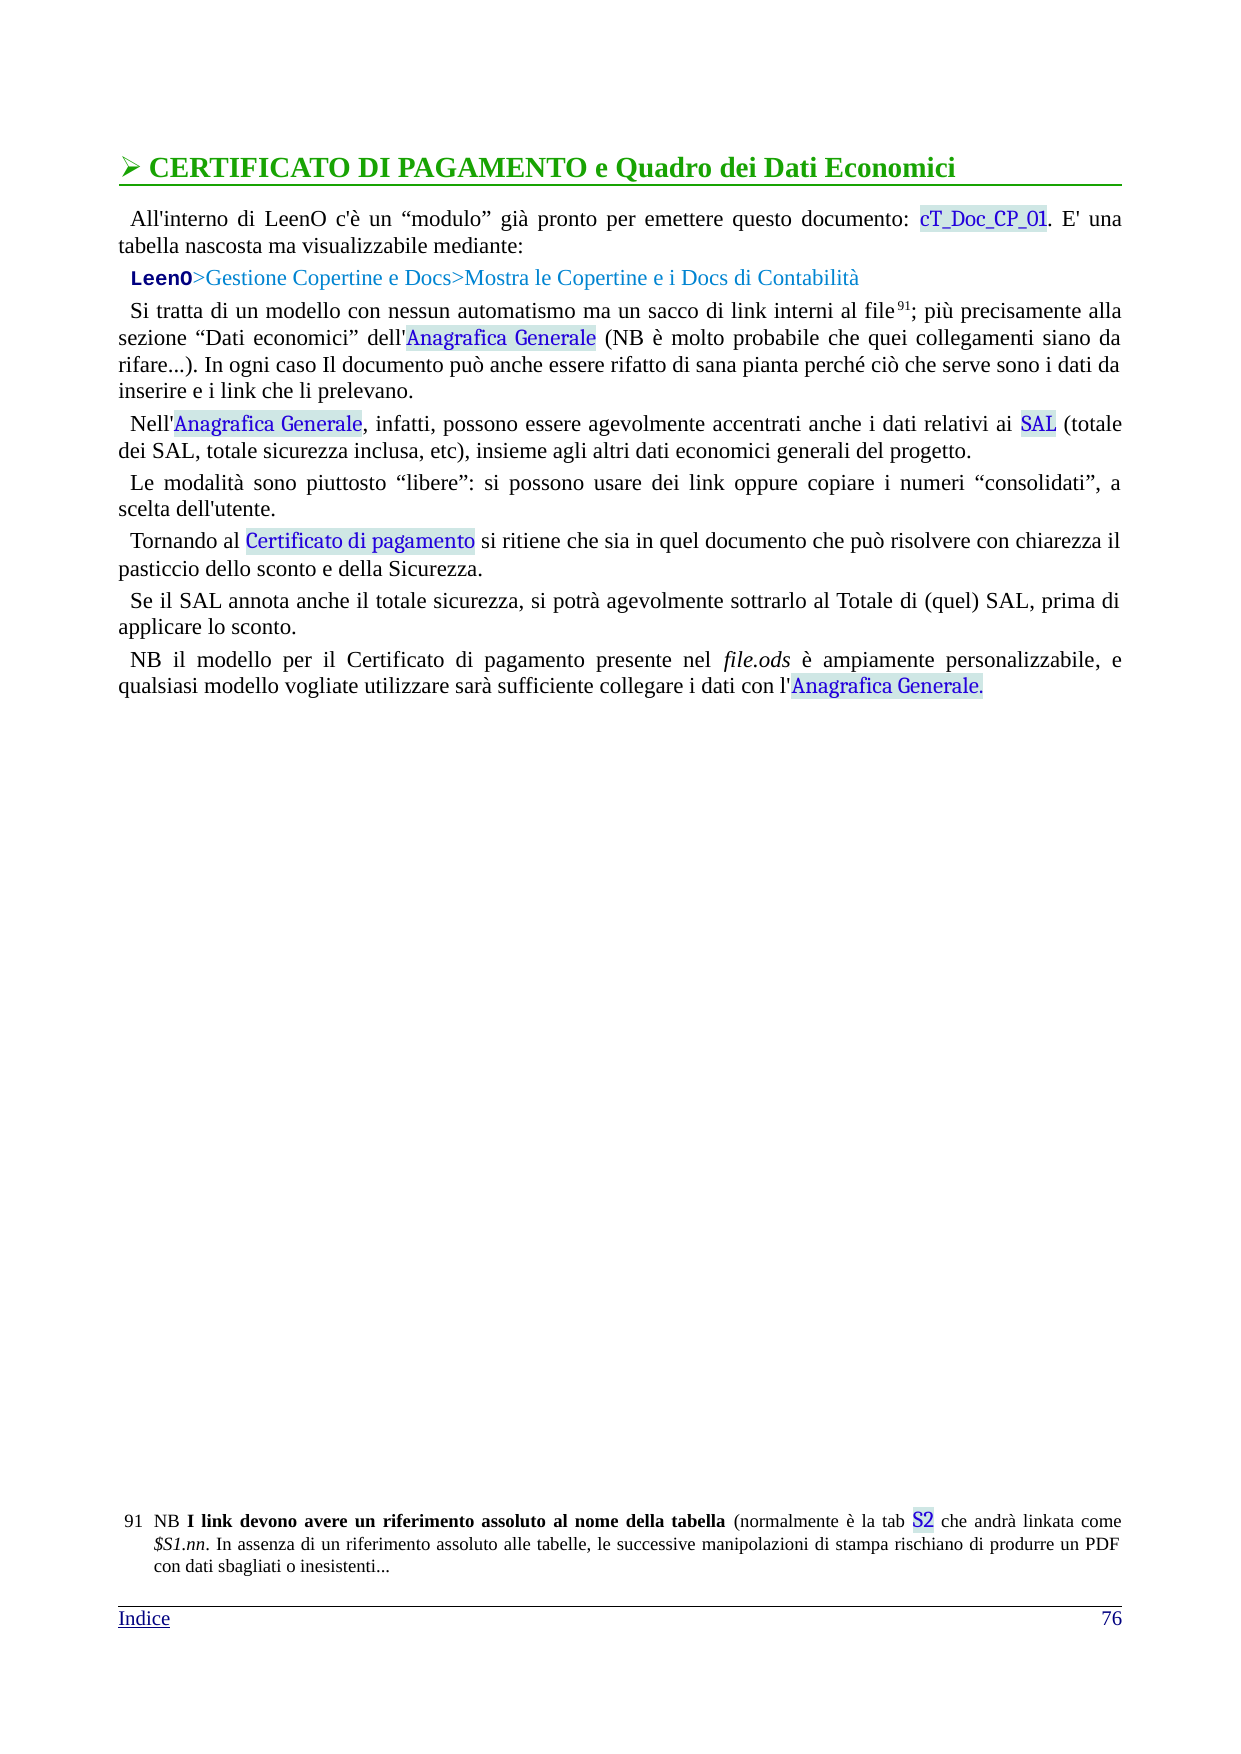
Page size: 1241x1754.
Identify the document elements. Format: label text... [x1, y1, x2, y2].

text NB il modello per il Certificato di pagamento presente nel file.ods è ampiamente personalizzabile, e qualsiasi modello vogliate utilizzare sarà sufficiente collegare i dati con l'Anagrafica Generale. [118, 646, 1122, 699]
text NB I link devono avere un riferimento assoluto al nome della tabella (normalmente è la tab S2 che andrà linkata come $S1.nn. In assenza di un riferimento assoluto alle tabelle, le successive manipolazioni di stampa rischiano di produrre un PDF con dati sbagliati o inesistenti... [124, 1507, 1122, 1576]
text Le modalità sono piuttosto “libere”: si possono usare dei link oppure copiare i numeri “consolidati”, a scelta dell'utente. [118, 469, 1122, 522]
text All'interno di LeenO c'è un “modulo” già pronto per emettere questo documento: cT_Doc_CP_01. E' una tabella nascosta ma visualizzabile mediante: [118, 204, 1122, 258]
subtitle CERTIFICATO DI PAGAMENTO e Quadro dei Dati Economici [119, 150, 1122, 184]
text LeenO>Gestione Copertine e Docs>Mostra le Copertine e i Docs di Contabilità [118, 264, 1122, 292]
text Nell'Anagrafica Generale, infatti, possono essere agevolmente accentrati anche i dati relativi ai SAL (totale dei SAL, totale sicurezza inclusa, etc), insieme agli altri dati economici generali del progetto. [118, 409, 1122, 463]
text Se il SAL annota anche il totale sicurezza, si potrà agevolmente sottrarlo al Totale di (quel) SAL, prima di applicare lo sconto. [118, 587, 1122, 640]
text Si tratta di un modello con nessun automatismo ma un sacco di link interni al file; più precisamente alla sezione “Dati economici” dell'Anagrafica Generale (NB è molto probabile che quei collegamenti siano da rifare...). In ogni caso Il documento può anche essere rifatto di sana pianta perché ciò che serve sono i dati da inserire e i link che li prelevano. [118, 297, 1122, 404]
text Tornando al Certificato di pagamento si ritiene che sia in quel documento che può risolvere con chiarezza il pasticcio dello sconto e della Sicurezza. [118, 528, 1122, 581]
